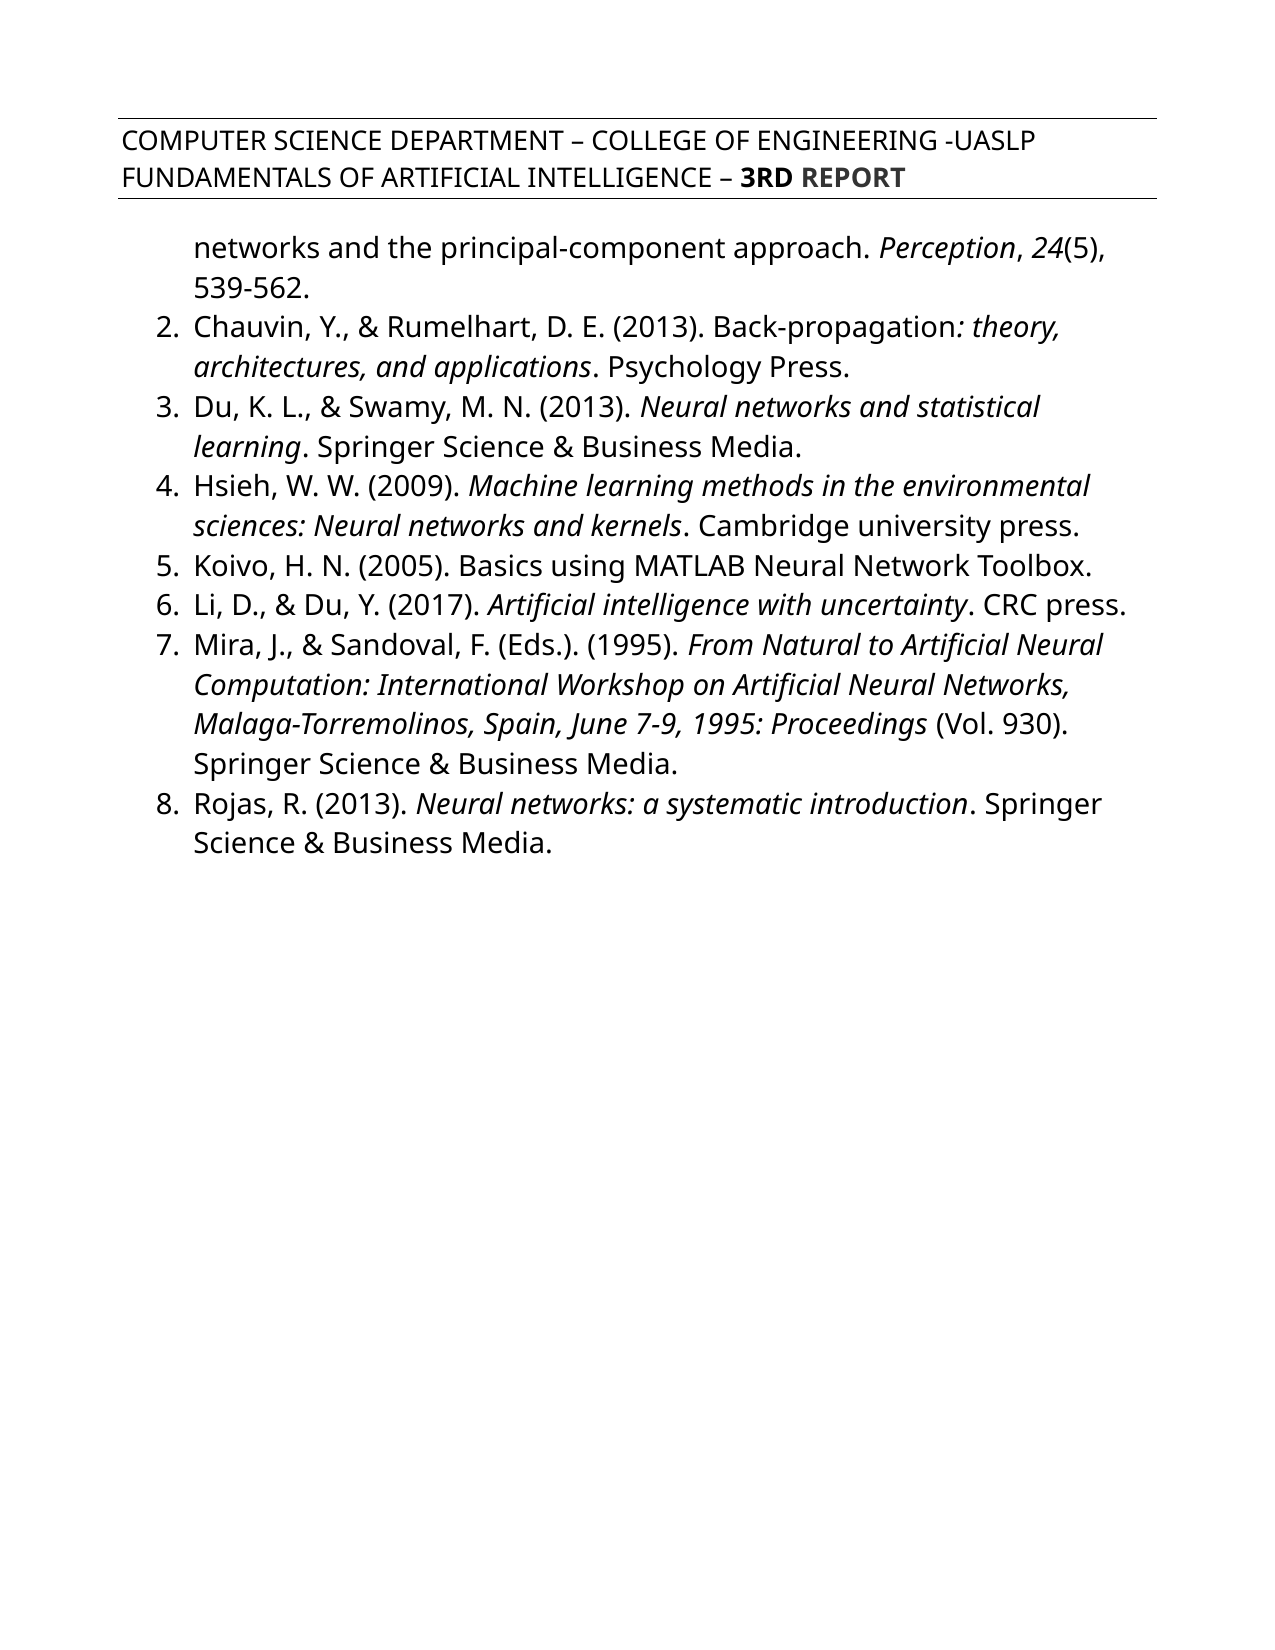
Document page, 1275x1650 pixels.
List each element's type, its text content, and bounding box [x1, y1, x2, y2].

list Koivo, H. N. (2005). Basics using MATLAB Neural Network Toolbox. [156, 545, 1157, 584]
list Rojas, R. (2013). Neural networks: a systematic introduction. Springer Science & Business Media. [156, 783, 1157, 862]
list Chauvin, Y., & Rumelhart, D. E. (2013). Back-propagation: theory, architectures, and applications. Psychology Press. [156, 307, 1157, 386]
list Du, K. L., & Swamy, M. N. (2013). Neural networks and statistical learning. Springer Science & Business Media. [156, 386, 1157, 466]
list Mira, J., & Sandoval, F. (Eds.). (1995). From Natural to Artificial Neural Computation: International Workshop on Artificial Neural Networks, Malaga-Torremolinos, Spain, June 7-9, 1995: Proceedings (Vol. 930). Springer Science & Business Media. [156, 624, 1157, 783]
list networks and the principal-component approach. Perception, 24(5), 539-562. [156, 227, 1157, 307]
list Li, D., & Du, Y. (2017). Artificial intelligence with uncertainty. CRC press. [156, 584, 1157, 624]
list Hsieh, W. W. (2009). Machine learning methods in the environmental sciences: Neural networks and kernels. Cambridge university press. [156, 466, 1157, 545]
